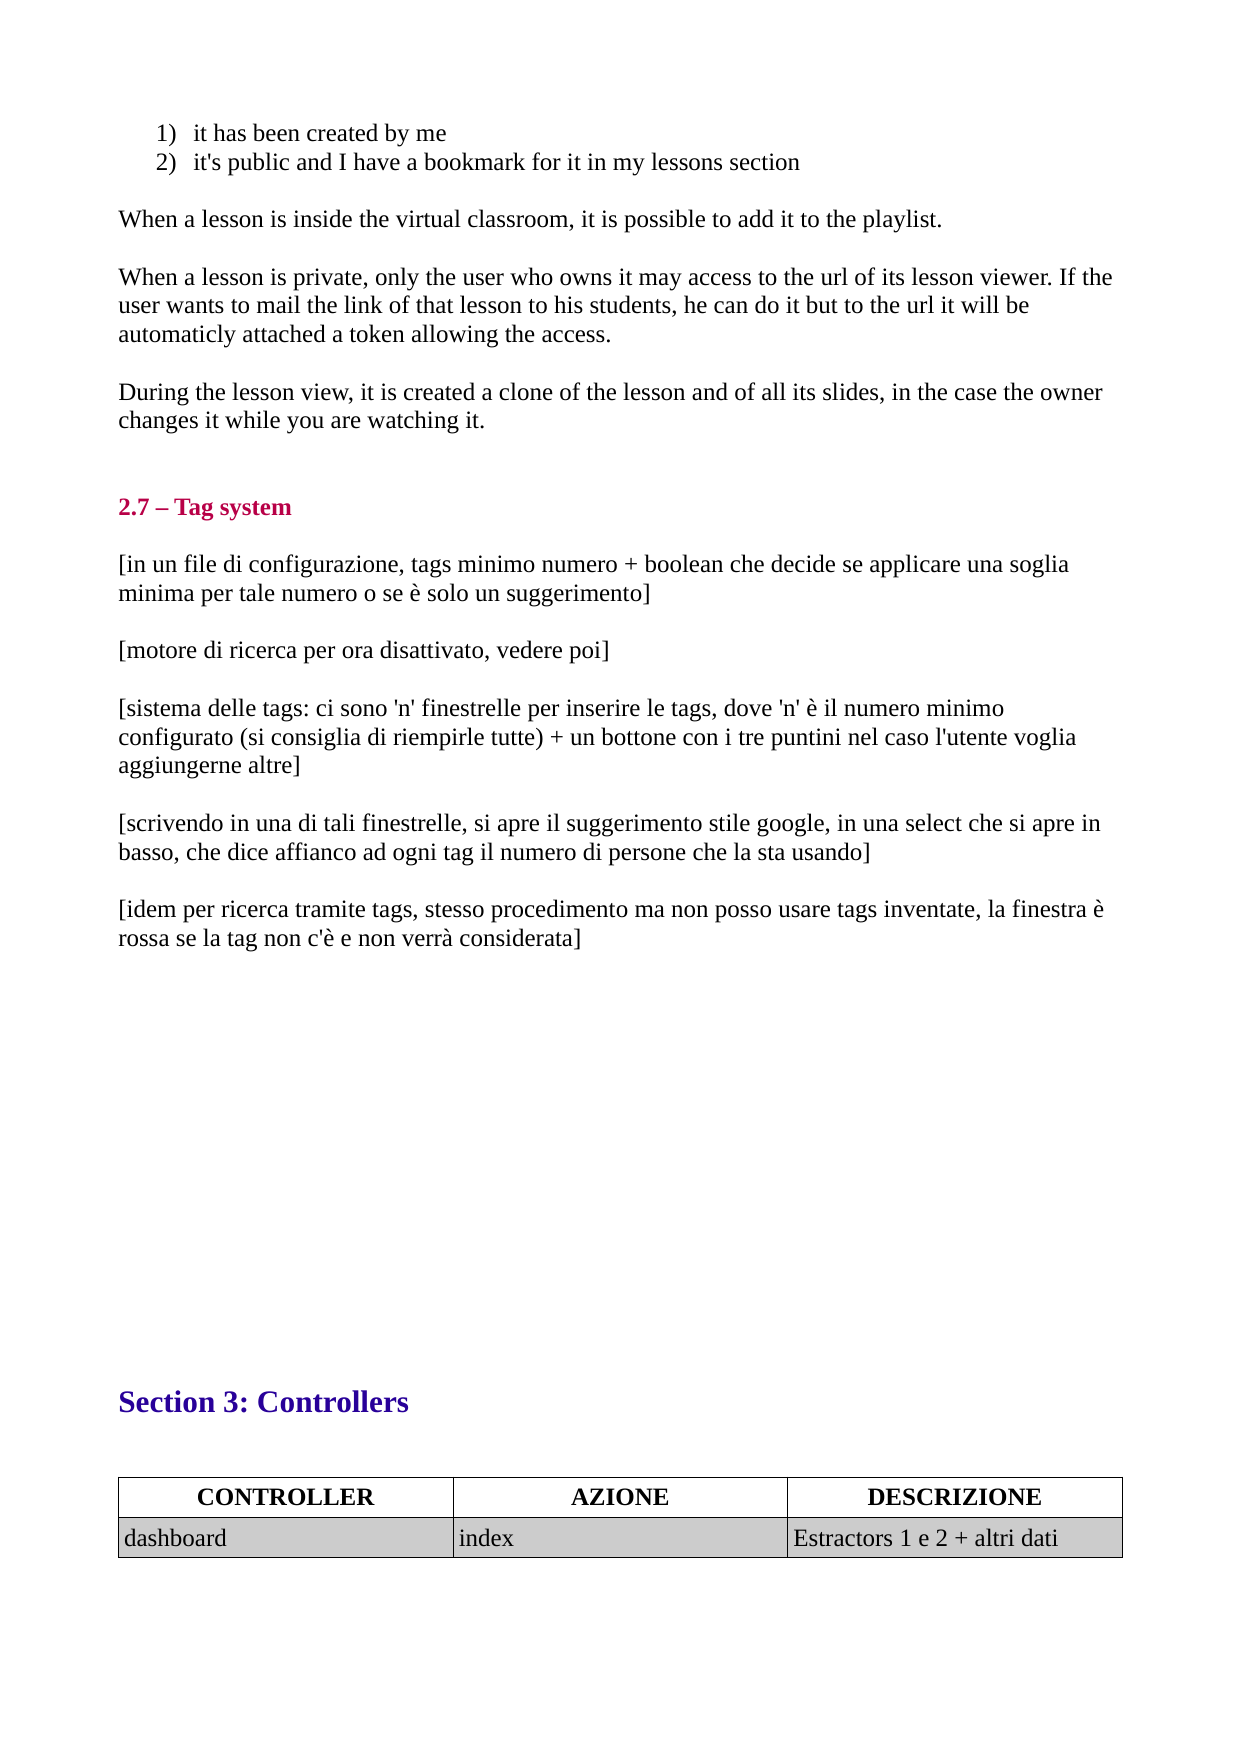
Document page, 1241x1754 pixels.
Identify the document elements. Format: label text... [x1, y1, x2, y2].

text During the lesson view, it is created a clone of the lesson and of all its slides, in the case the owner changes it while you are watching it. [118, 377, 1122, 434]
text [motore di ricerca per ora disattivato, vedere poi] [118, 636, 1122, 664]
text [in un file di configurazione, tags minimo numero + boolean che decide se applicare una soglia minima per tale numero o se è solo un suggerimento] [118, 549, 1122, 607]
text When a lesson is inside the virtual classroom, it is possible to add it to the playlist. [118, 204, 1122, 233]
list it's public and I have a bookmark for it in my lessons section [156, 147, 1122, 176]
table_cell dashboard [119, 1518, 453, 1557]
table_header CONTROLLER [119, 1478, 453, 1517]
table_header AZIONE [454, 1478, 787, 1517]
table_cell index [454, 1518, 787, 1557]
table_cell Estractors 1 e 2 + altri dati [788, 1518, 1122, 1557]
text When a lesson is private, only the user who owns it may access to the url of its lesson viewer. If the user wants to mail the link of that lesson to his students, he can do it but to the url it will be automaticly attached a token allowing the access. [118, 262, 1122, 348]
table_header DESCRIZIONE [788, 1478, 1122, 1517]
list it has been created by me [156, 118, 1122, 147]
text [idem per ricerca tramite tags, stesso procedimento ma non posso usare tags inventate, la finestra è rossa se la tag non c'è e non verrà considerata] [118, 894, 1122, 952]
text 2.7 – Tag system [118, 492, 1122, 521]
text [sistema delle tags: ci sono 'n' finestrelle per inserire le tags, dove 'n' è il numero minimo configurato (si consiglia di riempirle tutte) + un bottone con i tre puntini nel caso l'utente voglia aggiungerne altre] [118, 693, 1122, 779]
text [scrivendo in una di tali finestrelle, si apre il suggerimento stile google, in una select che si apre in basso, che dice affianco ad ogni tag il numero di persone che la sta usando] [118, 808, 1122, 866]
text Section 3: Controllers [118, 1383, 1122, 1419]
